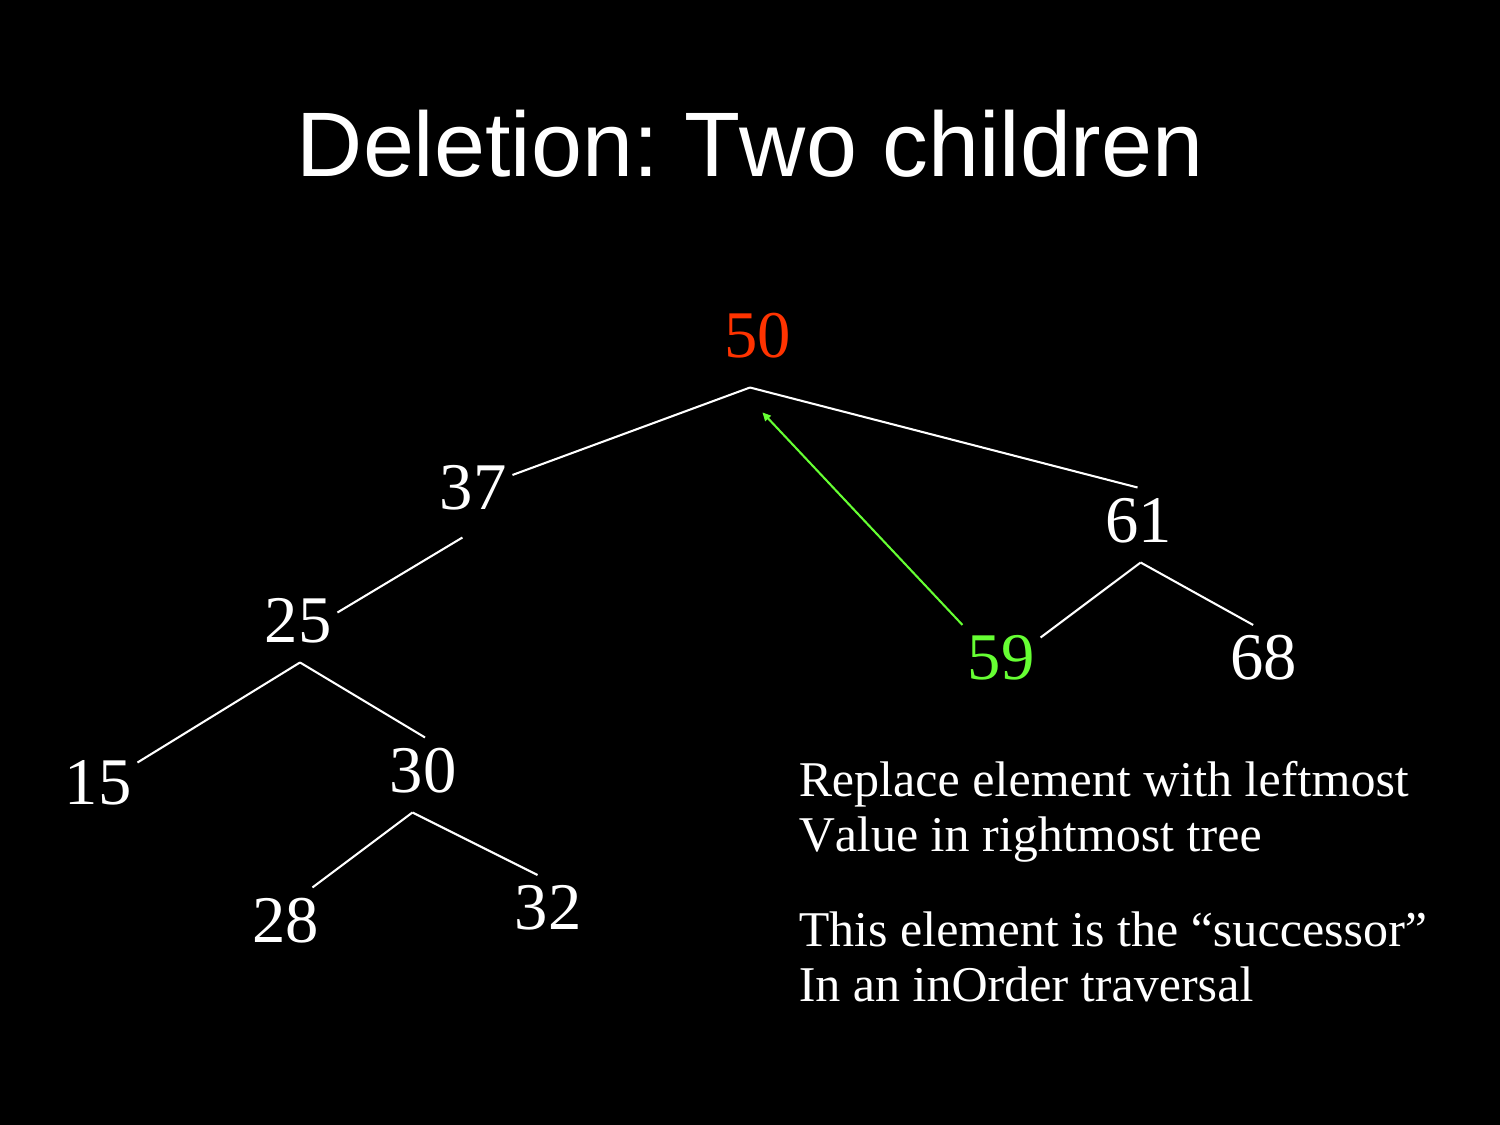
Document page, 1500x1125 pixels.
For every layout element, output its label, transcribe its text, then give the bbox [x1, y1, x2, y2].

text_box 37 [425, 442, 522, 532]
text_box This element is the “successor” In an inOrder traversal [784, 894, 1443, 1021]
text_box Replace element with leftmost Value in rightmost tree [783, 744, 1425, 871]
text_box 32 [500, 862, 597, 952]
text_box 15 [50, 737, 147, 827]
text_box 28 [237, 874, 335, 965]
title Deletion: Two children [22, 50, 1480, 240]
text_box 61 [1090, 474, 1188, 565]
text_box 68 [1215, 612, 1313, 702]
text_box 59 [953, 612, 1050, 702]
text_box 50 [709, 290, 807, 381]
text_box 30 [375, 724, 472, 815]
text_box 25 [250, 574, 347, 665]
